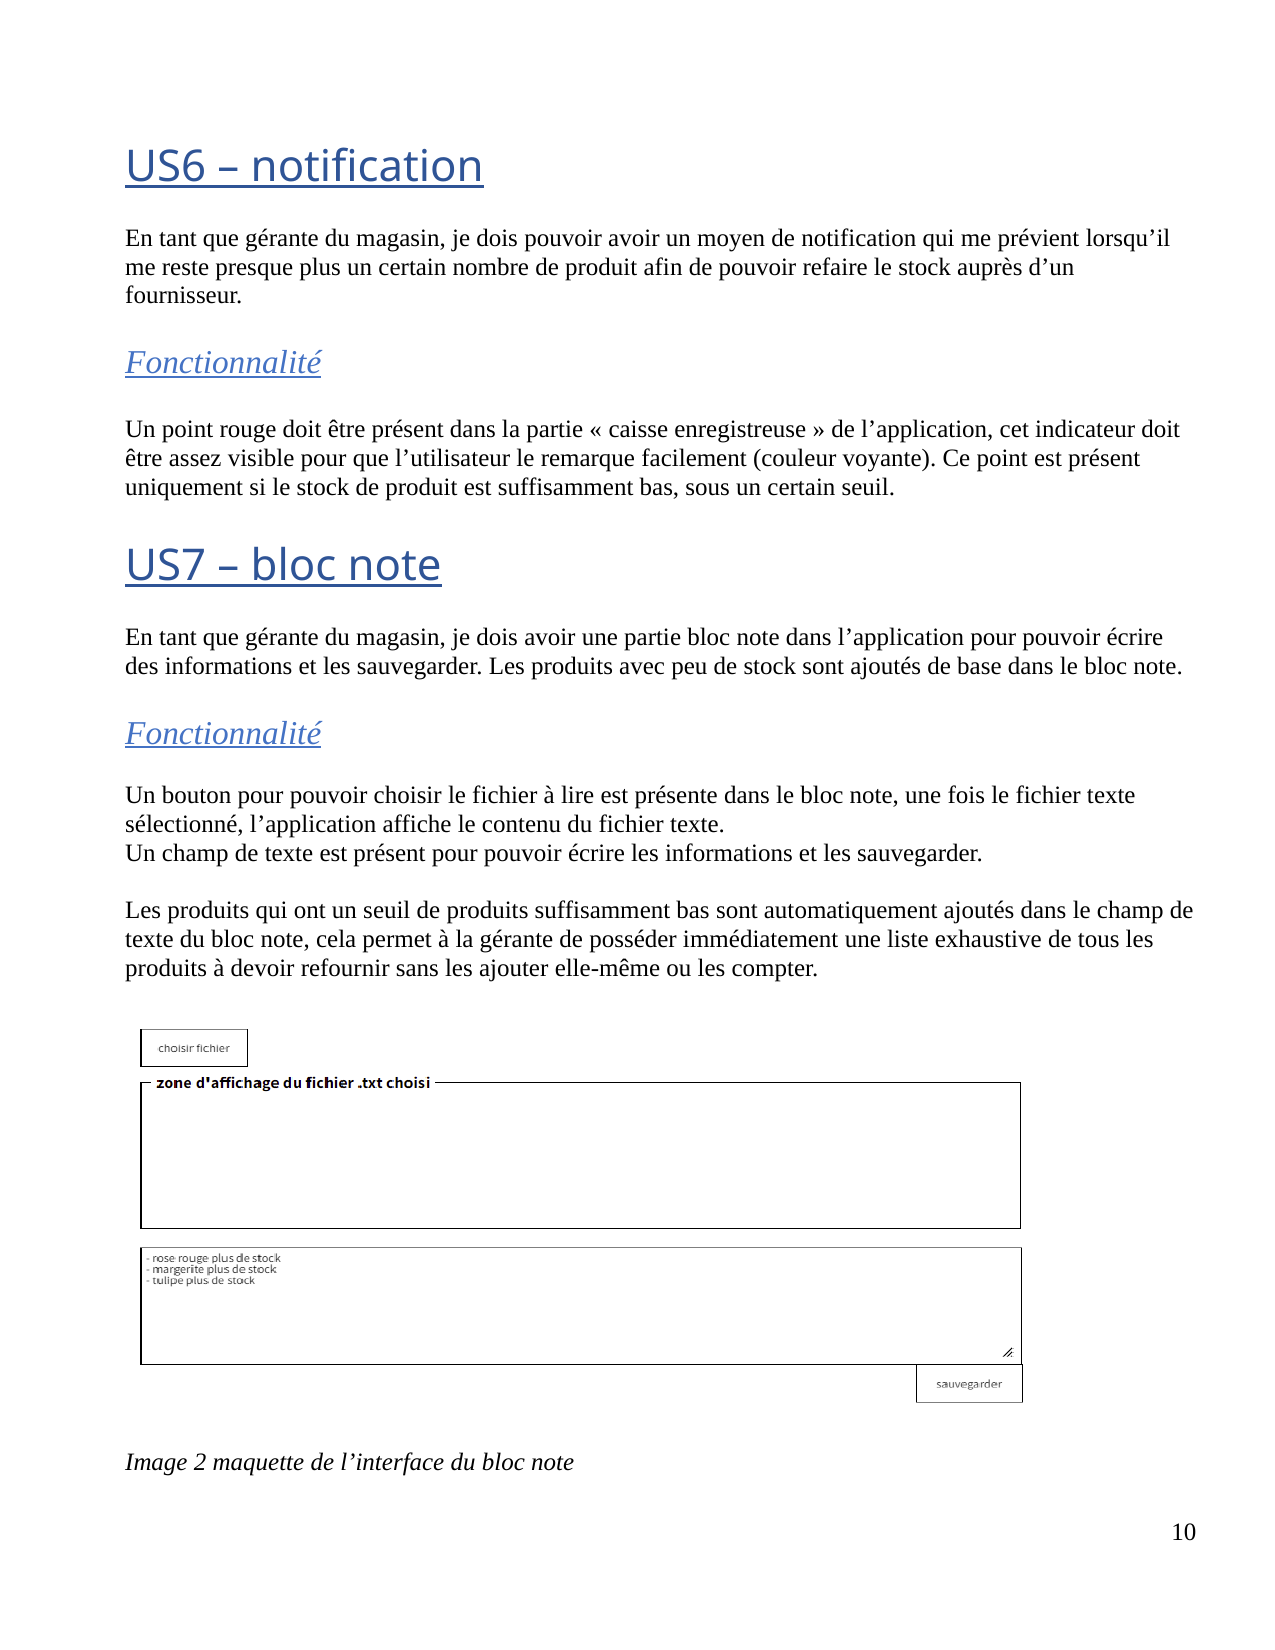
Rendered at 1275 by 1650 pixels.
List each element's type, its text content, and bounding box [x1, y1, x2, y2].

text Fonctionnalité [125, 343, 1196, 381]
text US6 – notification [125, 134, 1196, 194]
text En tant que gérante du magasin, je dois avoir une partie bloc note dans l’application pour pouvoir écrire des informations et les sauvegarder. Les produits avec peu de stock sont ajoutés de base dans le bloc note. [125, 622, 1196, 679]
text Fonctionnalité [125, 713, 1196, 751]
text Un point rouge doit être présent dans la partie « caisse enregistreuse » de l’application, cet indicateur doit être assez visible pour que l’utilisateur le remarque facilement (couleur voyante). Ce point est présent uniquement si le stock de produit est suffisamment bas, sous un certain seuil. [125, 414, 1196, 501]
text Image 2 maquette de l’interface du bloc note [125, 1447, 1196, 1475]
text Un bouton pour pouvoir choisir le fichier à lire est présente dans le bloc note, une fois le fichier texte sélectionné, l’application affiche le contenu du fichier texte. [125, 780, 1196, 838]
text Les produits qui ont un seuil de produits suffisamment bas sont automatiquement ajoutés dans le champ de texte du bloc note, cela permet à la gérante de posséder immédiatement une liste exhaustive de tous les produits à devoir refournir sans les ajouter elle-même ou les compter. [125, 895, 1196, 981]
picture [125, 1015, 1047, 1434]
subtitle US7 – bloc note [125, 534, 1196, 593]
text En tant que gérante du magasin, je dois pouvoir avoir un moyen de notification qui me prévient lorsqu’il me reste presque plus un certain nombre de produit afin de pouvoir refaire le stock auprès d’un fournisseur. [125, 223, 1196, 309]
text Un champ de texte est présent pour pouvoir écrire les informations et les sauvegarder. [125, 838, 1196, 866]
